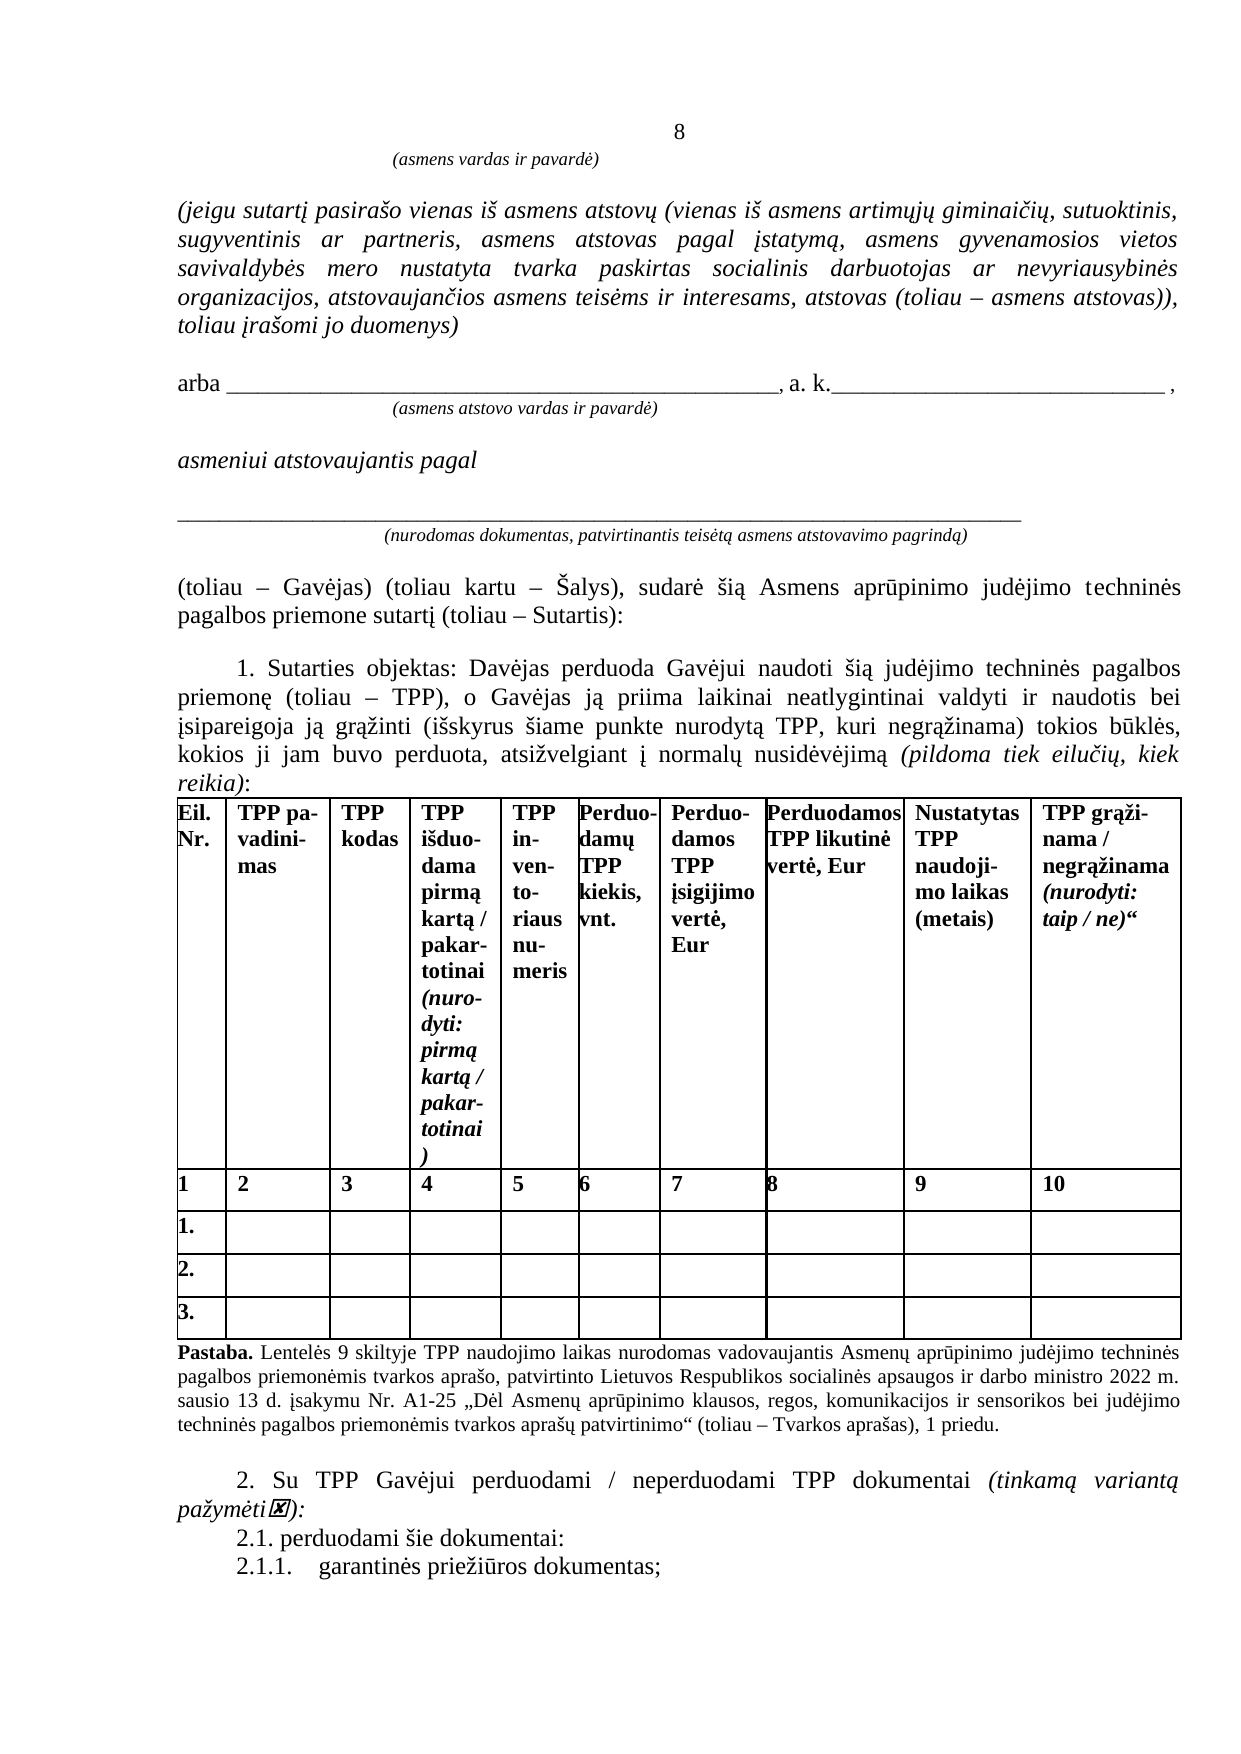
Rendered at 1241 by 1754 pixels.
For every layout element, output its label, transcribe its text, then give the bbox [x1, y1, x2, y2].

table_cell [502, 1298, 578, 1338]
table_cell [580, 1255, 659, 1296]
table_cell [661, 1255, 765, 1296]
table_cell [227, 1255, 329, 1296]
table_cell [331, 1255, 409, 1296]
table_header TPP išduo-dama pirmą kartą / pakar-totinai (nuro-dyti: pirmą kartą / pakar-totinai) [411, 799, 500, 1168]
table_cell [661, 1212, 765, 1253]
table_header TPP grąži-nama / negrąžinama (nurodyti: taip / ne)“ [1032, 799, 1180, 1168]
table_cell [580, 1212, 659, 1253]
text (jeigu sutartį pasirašo vienas iš asmens atstovų (vienas iš asmens artimųjų giminaičių, sutuoktinis, sugyventinis ar partneris, asmens atstovas pagal įstatymą, asmens gyvenamosios vietos savivaldybės mero nustatyta tvarka paskirtas socialinis darbuotojas ar nevyriausybinės organizacijos, atstovaujančios asmens teisėms ir interesams, atstovas (toliau – asmens atstovas)), toliau įrašomi jo duomenys) [177, 196, 1181, 339]
table_header Perduo-damų TPP kiekis, vnt. [580, 799, 659, 1168]
table_cell 9 [905, 1170, 1030, 1210]
text asmeniui atstovaujantis pagal [177, 445, 1181, 473]
table_cell [227, 1298, 329, 1338]
table_cell [331, 1298, 409, 1338]
table_cell [905, 1298, 1030, 1338]
table_cell [661, 1298, 765, 1338]
text 2. Su TPP Gavėjui perduodami / neperduodami TPP dokumentai (tinkamą variantą pažymėti): [177, 1465, 1181, 1523]
table_header Eil. Nr. [178, 799, 225, 1168]
table_header Perduodamos TPP likutinė vertė, Eur [768, 799, 903, 1168]
table_cell 1 [178, 1170, 225, 1210]
text (toliau – Gavėjas) (toliau kartu – Šalys), sudarė šią Asmens aprūpinimo judėjimo techninės pagalbos priemone sutartį (toliau – Sutartis): [177, 572, 1181, 629]
table_cell [768, 1212, 903, 1253]
table_cell [331, 1212, 409, 1253]
table_cell [905, 1212, 1030, 1253]
table_cell [411, 1298, 500, 1338]
table_cell [768, 1255, 903, 1296]
table_cell [411, 1255, 500, 1296]
table_cell [1032, 1212, 1180, 1253]
text _________________________________________________________________________________ [177, 500, 1181, 524]
table_cell 10 [1032, 1170, 1180, 1210]
table_cell 3. [178, 1298, 225, 1338]
text Pastaba. Lentelės 9 skiltyje TPP naudojimo laikas nurodomas vadovaujantis Asmenų aprūpinimo judėjimo techninės pagalbos priemonėmis tvarkos aprašo, patvirtinto Lietuvos Respublikos socialinės apsaugos ir darbo ministro 2022 m. sausio 13 d. įsakymu Nr. A1-25 „Dėl Asmenų aprūpinimo klausos, regos, komunikacijos ir sensorikos bei judėjimo techninės pagalbos priemonėmis tvarkos aprašų patvirtinimo“ (toliau – Tvarkos aprašas), 1 priedu. [177, 1340, 1181, 1436]
table_header Perduo-damos TPP įsigijimo vertė, Eur [661, 799, 765, 1168]
table_header TPP pa-vadini-mas [227, 799, 329, 1168]
table_cell 3 [331, 1170, 409, 1210]
text (asmens atstovo vardas ir pavardė) [177, 397, 1181, 418]
text (nurodomas dokumentas, patvirtinantis teisėtą asmens atstovavimo pagrindą) [177, 524, 1181, 545]
table_cell [580, 1298, 659, 1338]
table_cell [411, 1212, 500, 1253]
table_cell 2. [178, 1255, 225, 1296]
table_header TPP kodas [331, 799, 409, 1168]
text (asmens vardas ir pavardė) [177, 148, 1181, 169]
table_cell 5 [502, 1170, 578, 1210]
table_cell [502, 1255, 578, 1296]
text 2.1. perduodami šie dokumentai: [177, 1523, 1181, 1551]
table_header Nustatytas TPP naudoji-mo laikas (metais) [905, 799, 1030, 1168]
table_cell 1. [178, 1212, 225, 1253]
table_cell 7 [661, 1170, 765, 1210]
table_header TPP in-ven-to-riaus nu-meris [502, 799, 578, 1168]
text arba _____________________________________________________, a. k.________________________________ , [177, 368, 1181, 397]
table_cell 2 [227, 1170, 329, 1210]
table_cell [502, 1212, 578, 1253]
table_cell [1032, 1255, 1180, 1296]
text 2.1.1. garantinės priežiūros dokumentas; [177, 1551, 1181, 1580]
table_cell 6 [580, 1170, 659, 1210]
table_cell 8 [768, 1170, 903, 1210]
table_cell [227, 1212, 329, 1253]
table_cell [768, 1298, 903, 1338]
text 1. Sutarties objektas: Davėjas perduoda Gavėjui naudoti šią judėjimo techninės pagalbos priemonę (toliau – TPP), o Gavėjas ją priima laikinai neatlygintinai valdyti ir naudotis bei įsipareigoja ją grąžinti (išskyrus šiame punkte nurodytą TPP, kuri negrąžinama) tokios būklės, kokios ji jam buvo perduota, atsižvelgiant į normalų nusidėvėjimą (pildoma tiek eilučių, kiek reikia): [177, 653, 1181, 797]
table_cell 4 [411, 1170, 500, 1210]
table_cell [905, 1255, 1030, 1296]
table_cell [1032, 1298, 1180, 1338]
